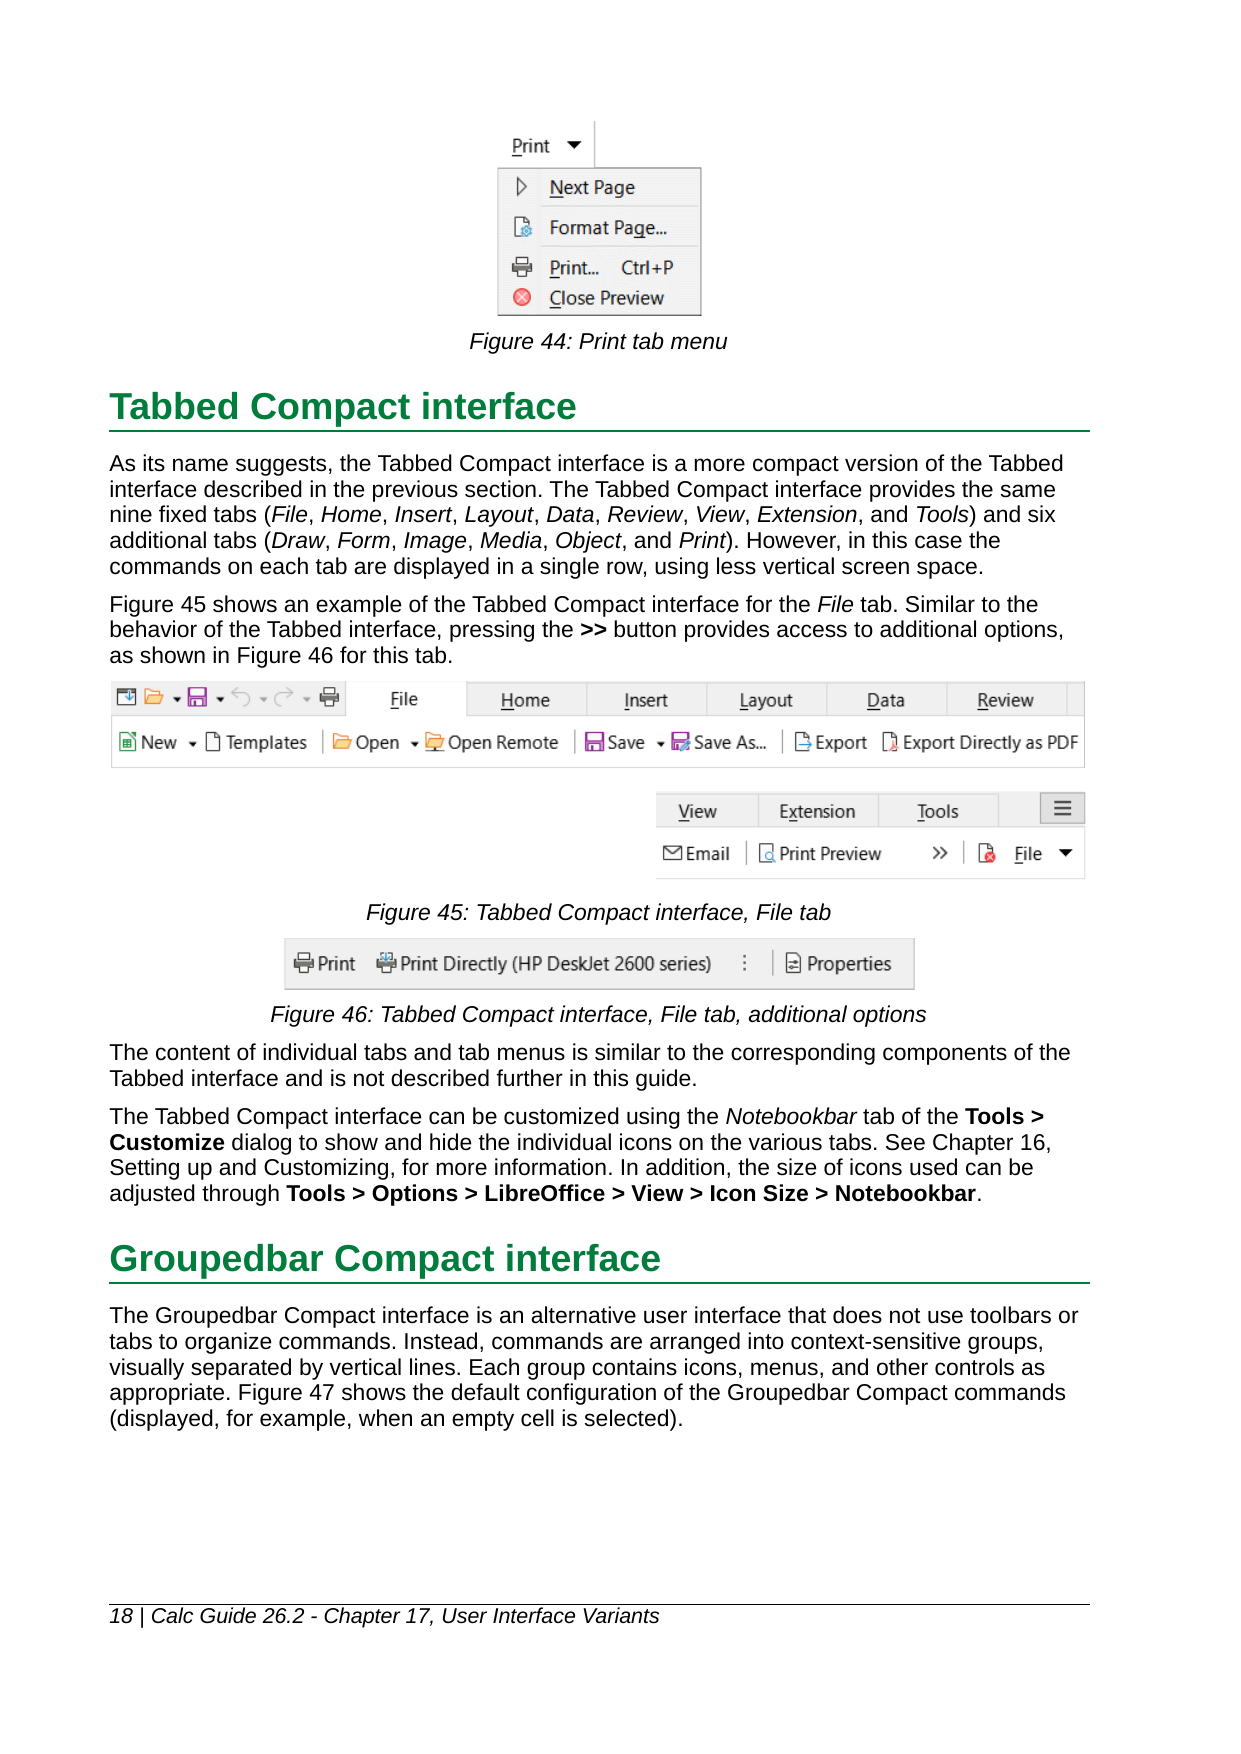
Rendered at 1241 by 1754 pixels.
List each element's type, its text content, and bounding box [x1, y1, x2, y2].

text Figure 45: Tabbed Compact interface, File tab [111, 900, 1088, 926]
text Figure 45 shows an example of the Tabbed Compact interface for the File tab. Similar to the behavior of the Tabbed interface, pressing the >> button provides access to additional options, as shown in Figure 46 for this tab. [109, 592, 1090, 668]
text As its name suggests, the Tabbed Compact interface is a more compact version of the Tabbed interface described in the previous section. The Tabbed Compact interface provides the same nine fixed tabs (File, Home, Insert, Layout, Data, Review, View, Extension, and Tools) and six additional tabs (Draw, Form, Image, Media, Object, and Print). However, in this case the commands on each tab are displayed in a single row, using less vertical screen space. [109, 451, 1090, 579]
text The Tabbed Compact interface can be customized using the Notebookbar tab of the Tools > Customize dialog to show and hide the individual icons on the various tabs. See Chapter 16, Setting up and Customizing, for more information. In addition, the size of icons used can be adjusted through Tools > Options > LibreOffice > View > Icon Size > Notebookbar. [109, 1103, 1090, 1206]
subtitle Groupedbar Compact interface [109, 1237, 1090, 1282]
text Figure 44: Print tab menu [469, 328, 730, 354]
picture [111, 681, 1088, 888]
text The Groupedbar Compact interface is an alternative user interface that does not use toolbars or tabs to organize commands. Instead, commands are arranged into context-sensitive groups, visually separated by vertical lines. Each group contains icons, menus, and other controls as appropriate. Figure 47 shows the default configuration of the Groupedbar Compact commands (displayed, for example, when an empty cell is selected). [109, 1303, 1090, 1431]
text The content of individual tabs and tab menus is similar to the corresponding components of the Tabbed interface and is not described further in this guide. [109, 1040, 1090, 1091]
picture [497, 121, 702, 316]
text Figure 46: Tabbed Compact interface, File tab, additional options [270, 1002, 929, 1027]
picture [284, 938, 915, 990]
subtitle Tabbed Compact interface [109, 385, 1090, 430]
